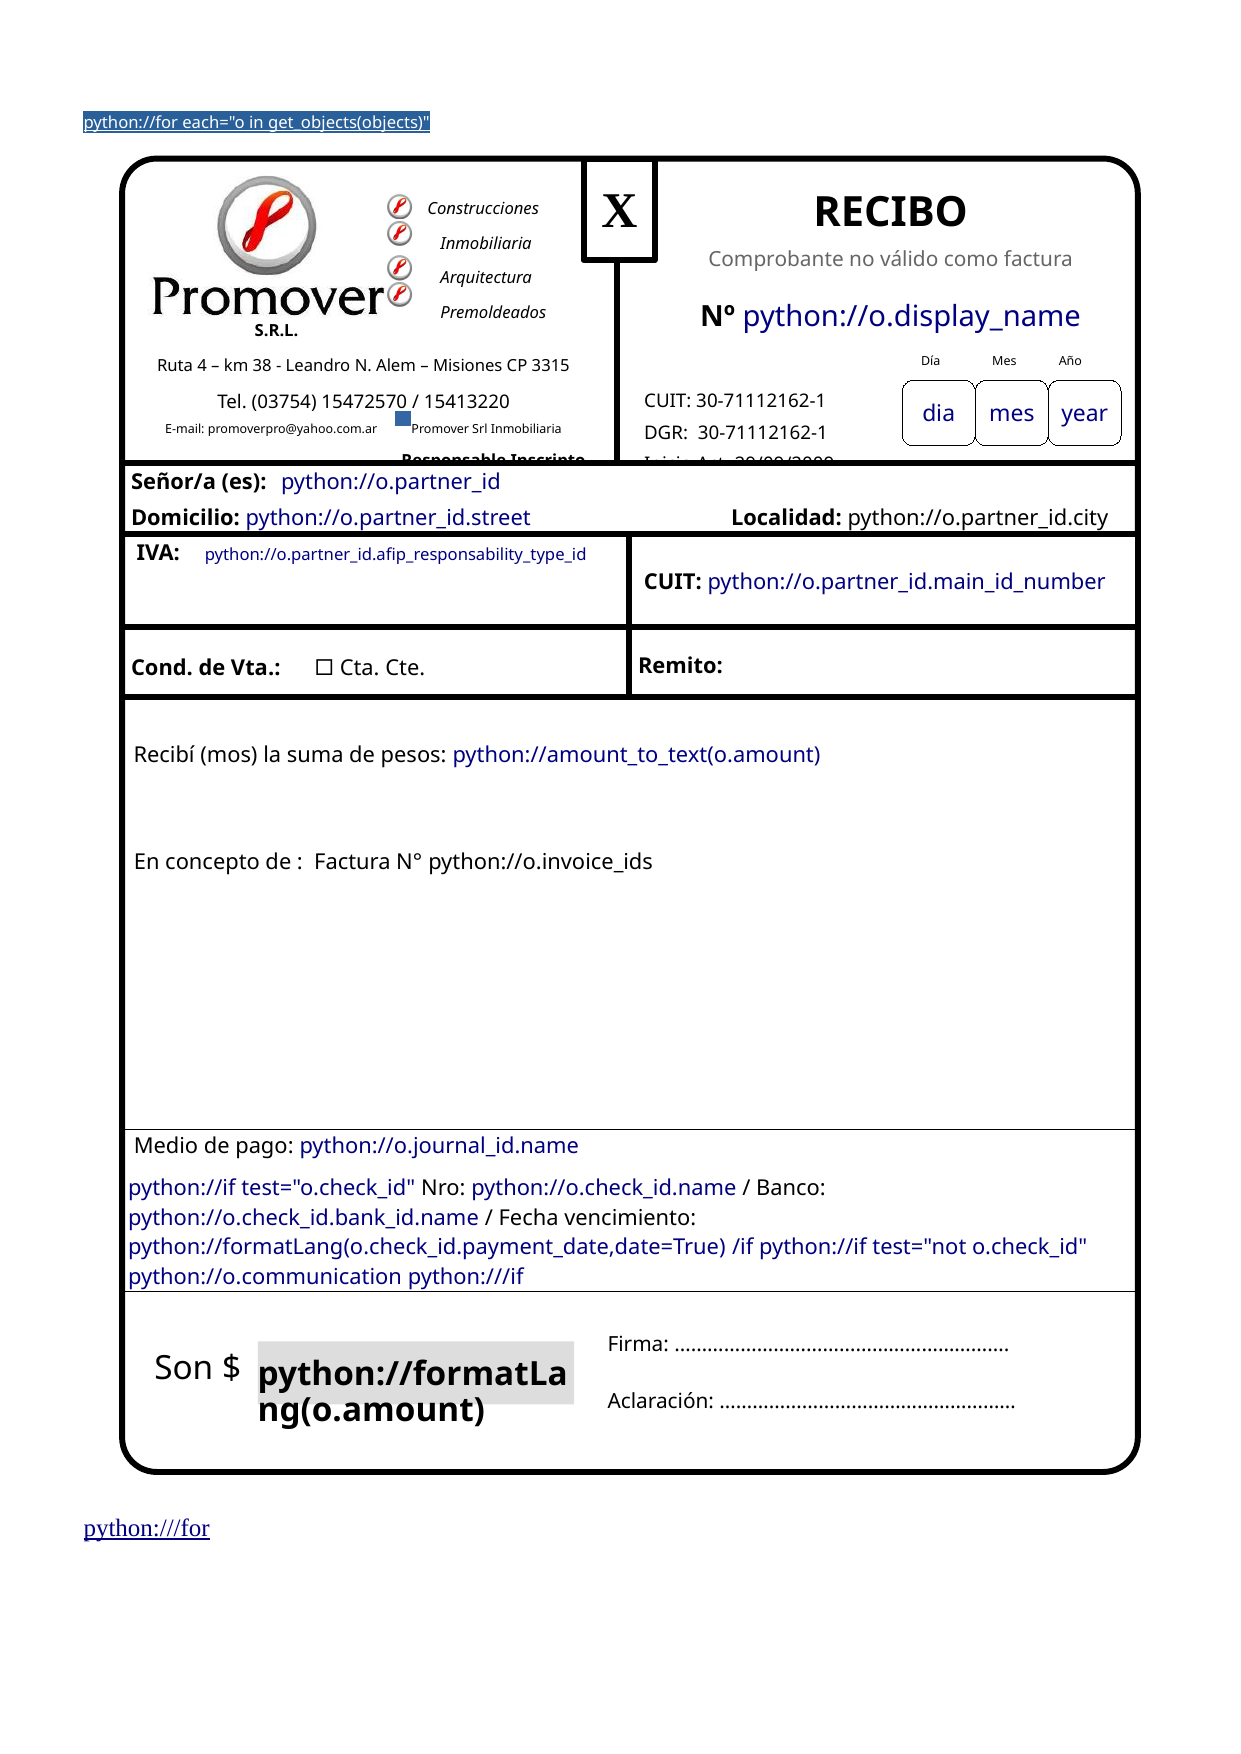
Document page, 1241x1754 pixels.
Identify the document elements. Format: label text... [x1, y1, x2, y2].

text python:///for [83, 1513, 1151, 1542]
picture [147, 170, 413, 319]
text python://for each="o in get_objects(objects)" [83, 111, 1151, 133]
